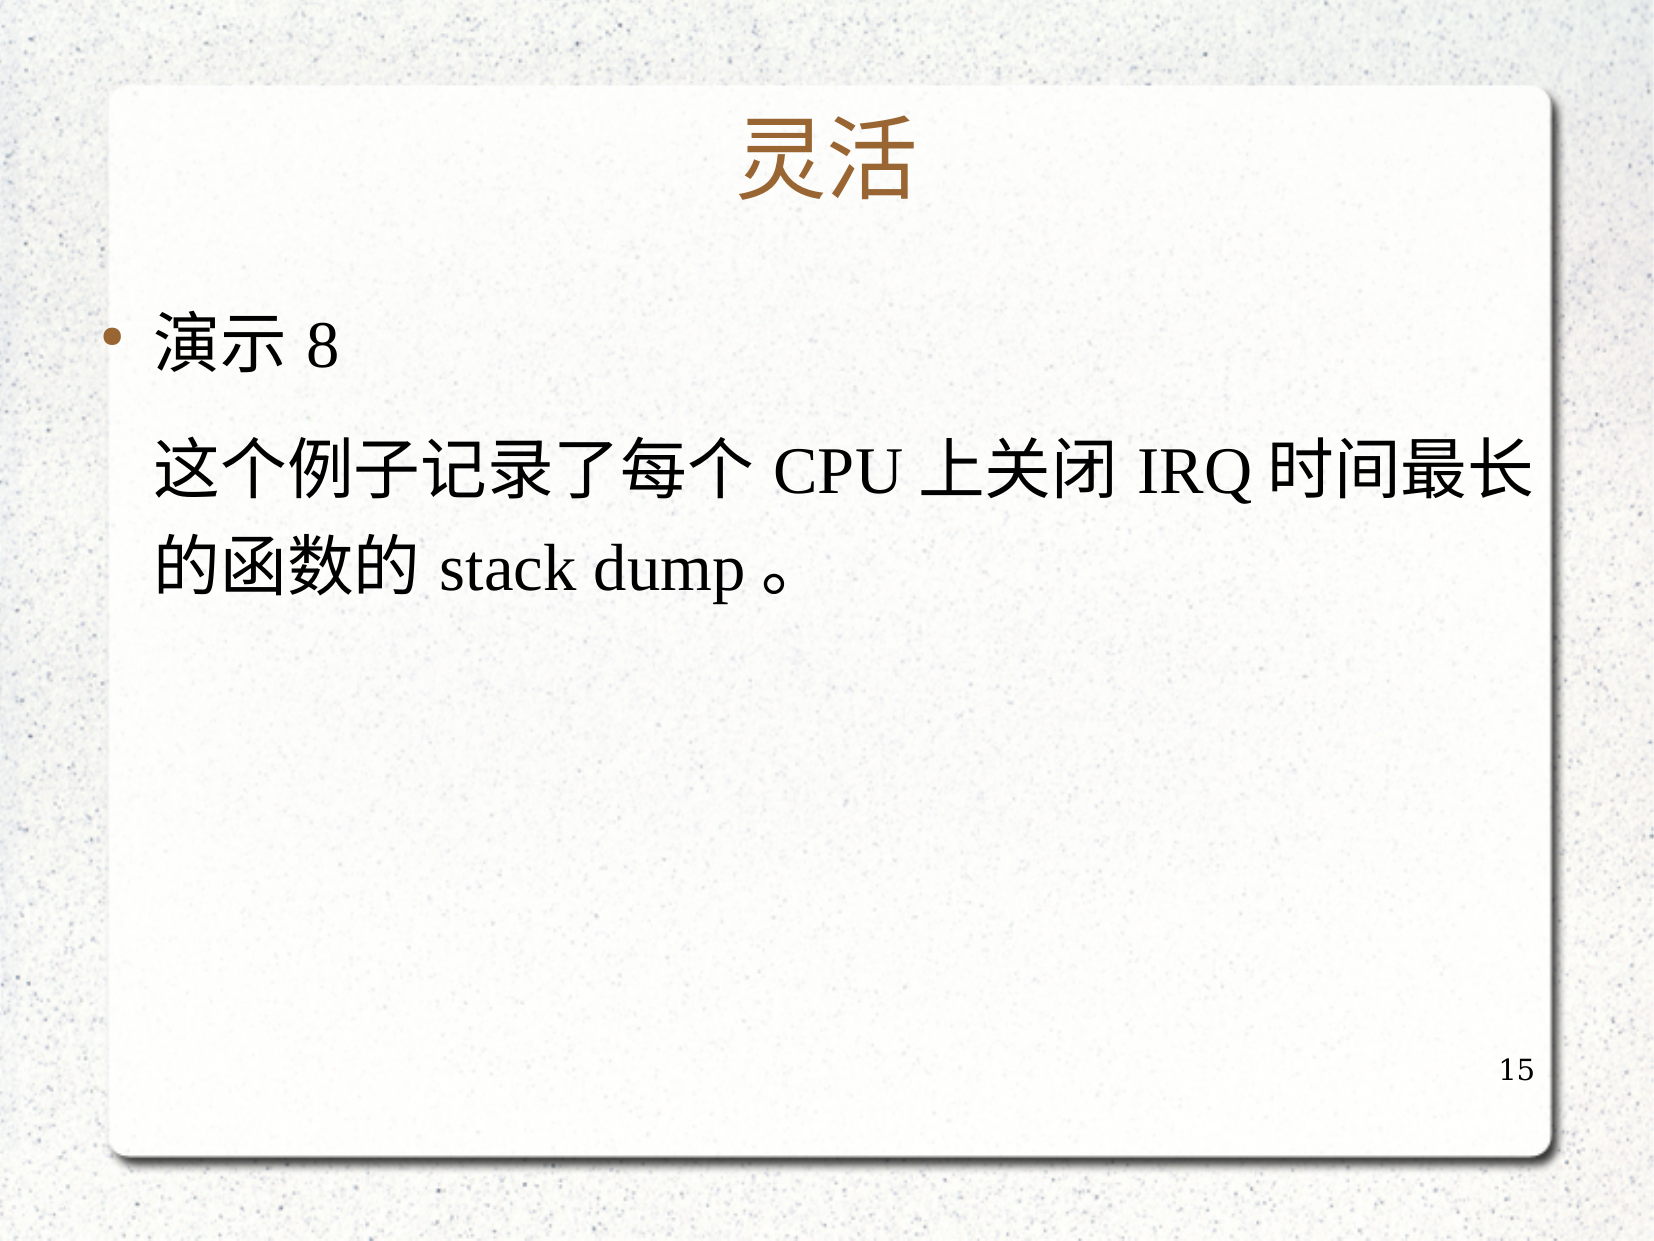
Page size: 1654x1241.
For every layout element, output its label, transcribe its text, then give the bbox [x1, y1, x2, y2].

list 演示8 这个例子记录了每个CPU上关闭IRQ时间最长的函数的stack dump。 [82, 290, 1571, 1010]
picture [0, 0, 1654, 1241]
title 灵活 [82, 49, 1571, 257]
